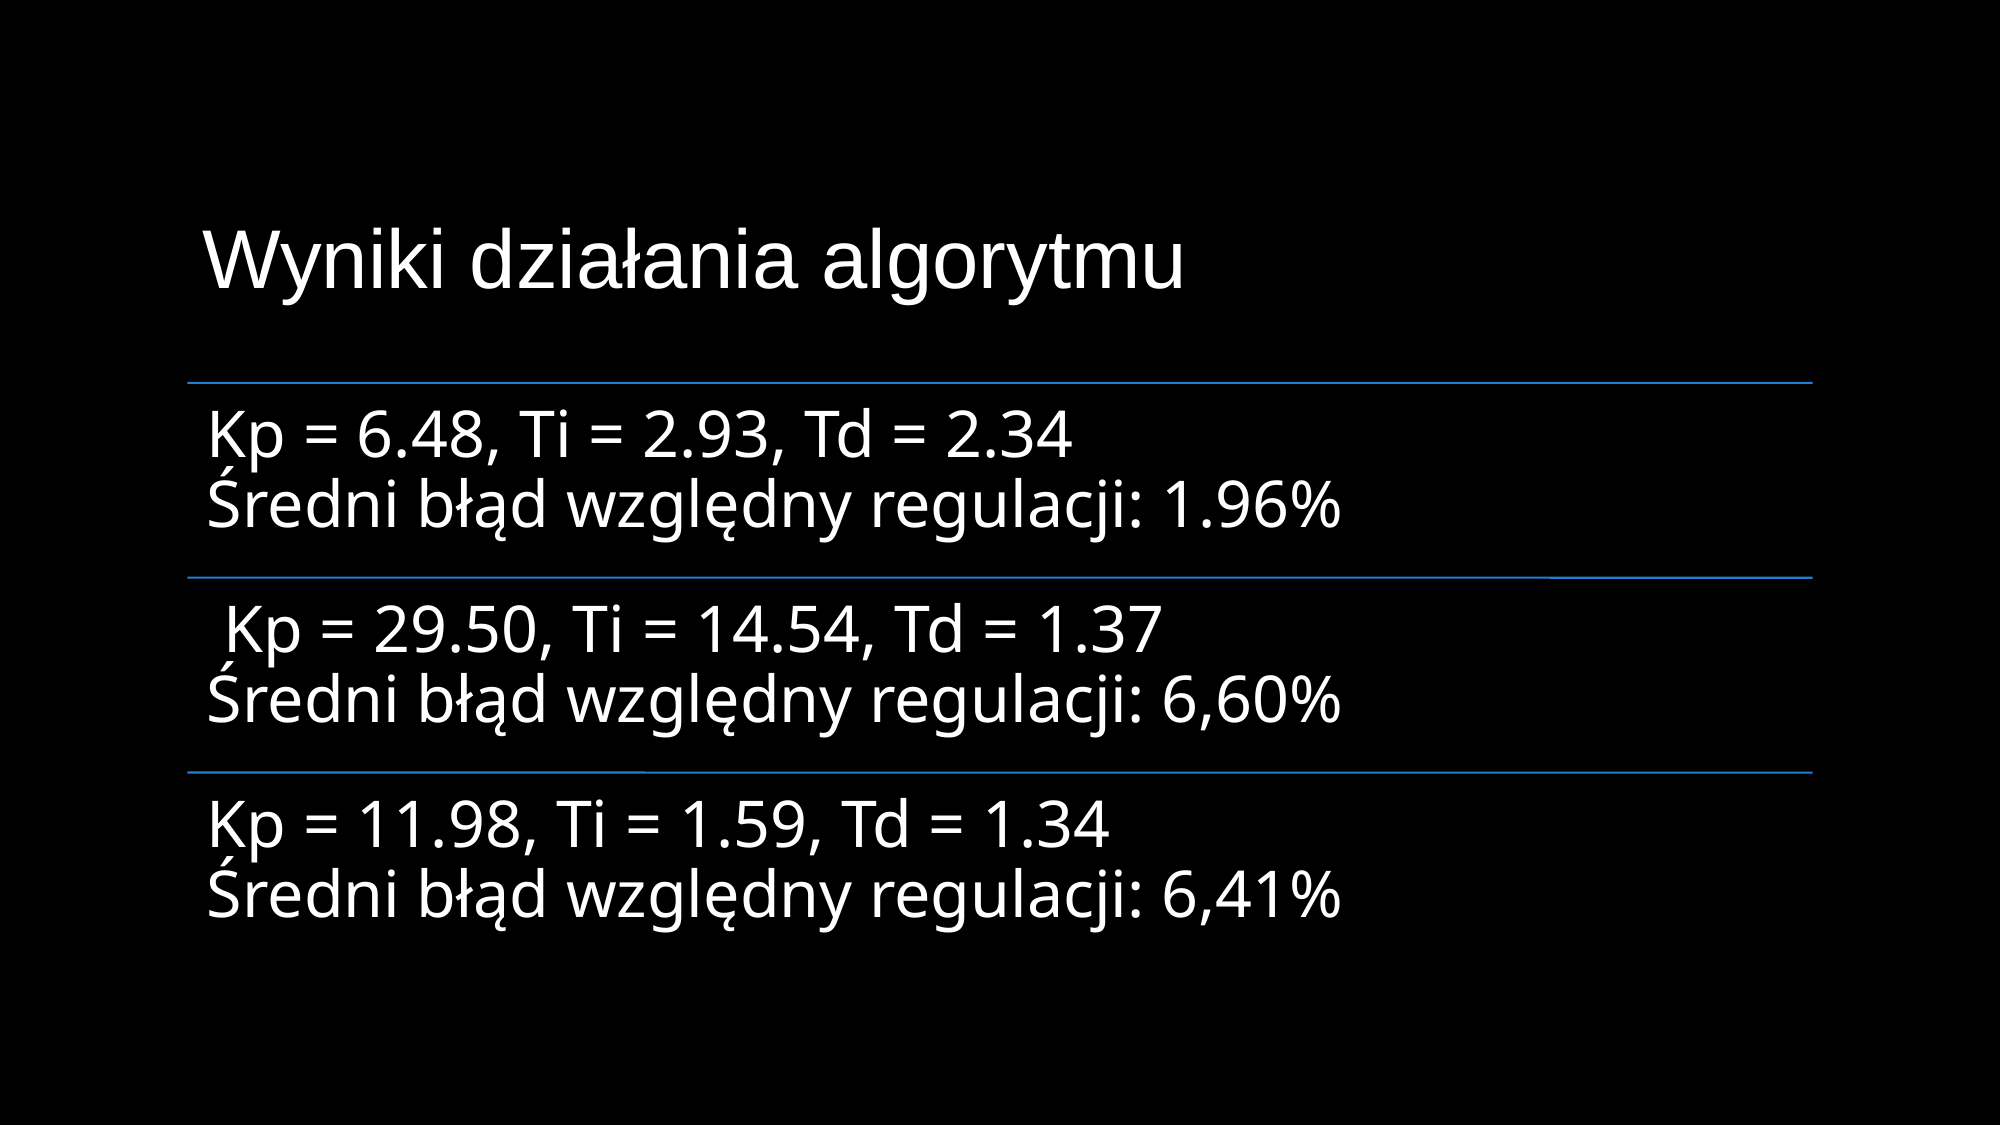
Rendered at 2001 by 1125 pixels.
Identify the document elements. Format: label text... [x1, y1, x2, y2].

text_box Kp = 11.98, Ti = 1.59, Td = 1.34 Średni błąd względny regulacji: 6,41% [187, 772, 1813, 968]
text_box Kp = 6.48, Ti = 2.93, Td = 2.34 Średni błąd względny regulacji: 1.96% [187, 382, 1813, 577]
text_box Kp = 29.50, Ti = 14.54, Td = 1.37 Średni błąd względny regulacji: 6,60% [187, 577, 1813, 772]
title Wyniki działania algorytmu [187, 143, 1813, 367]
